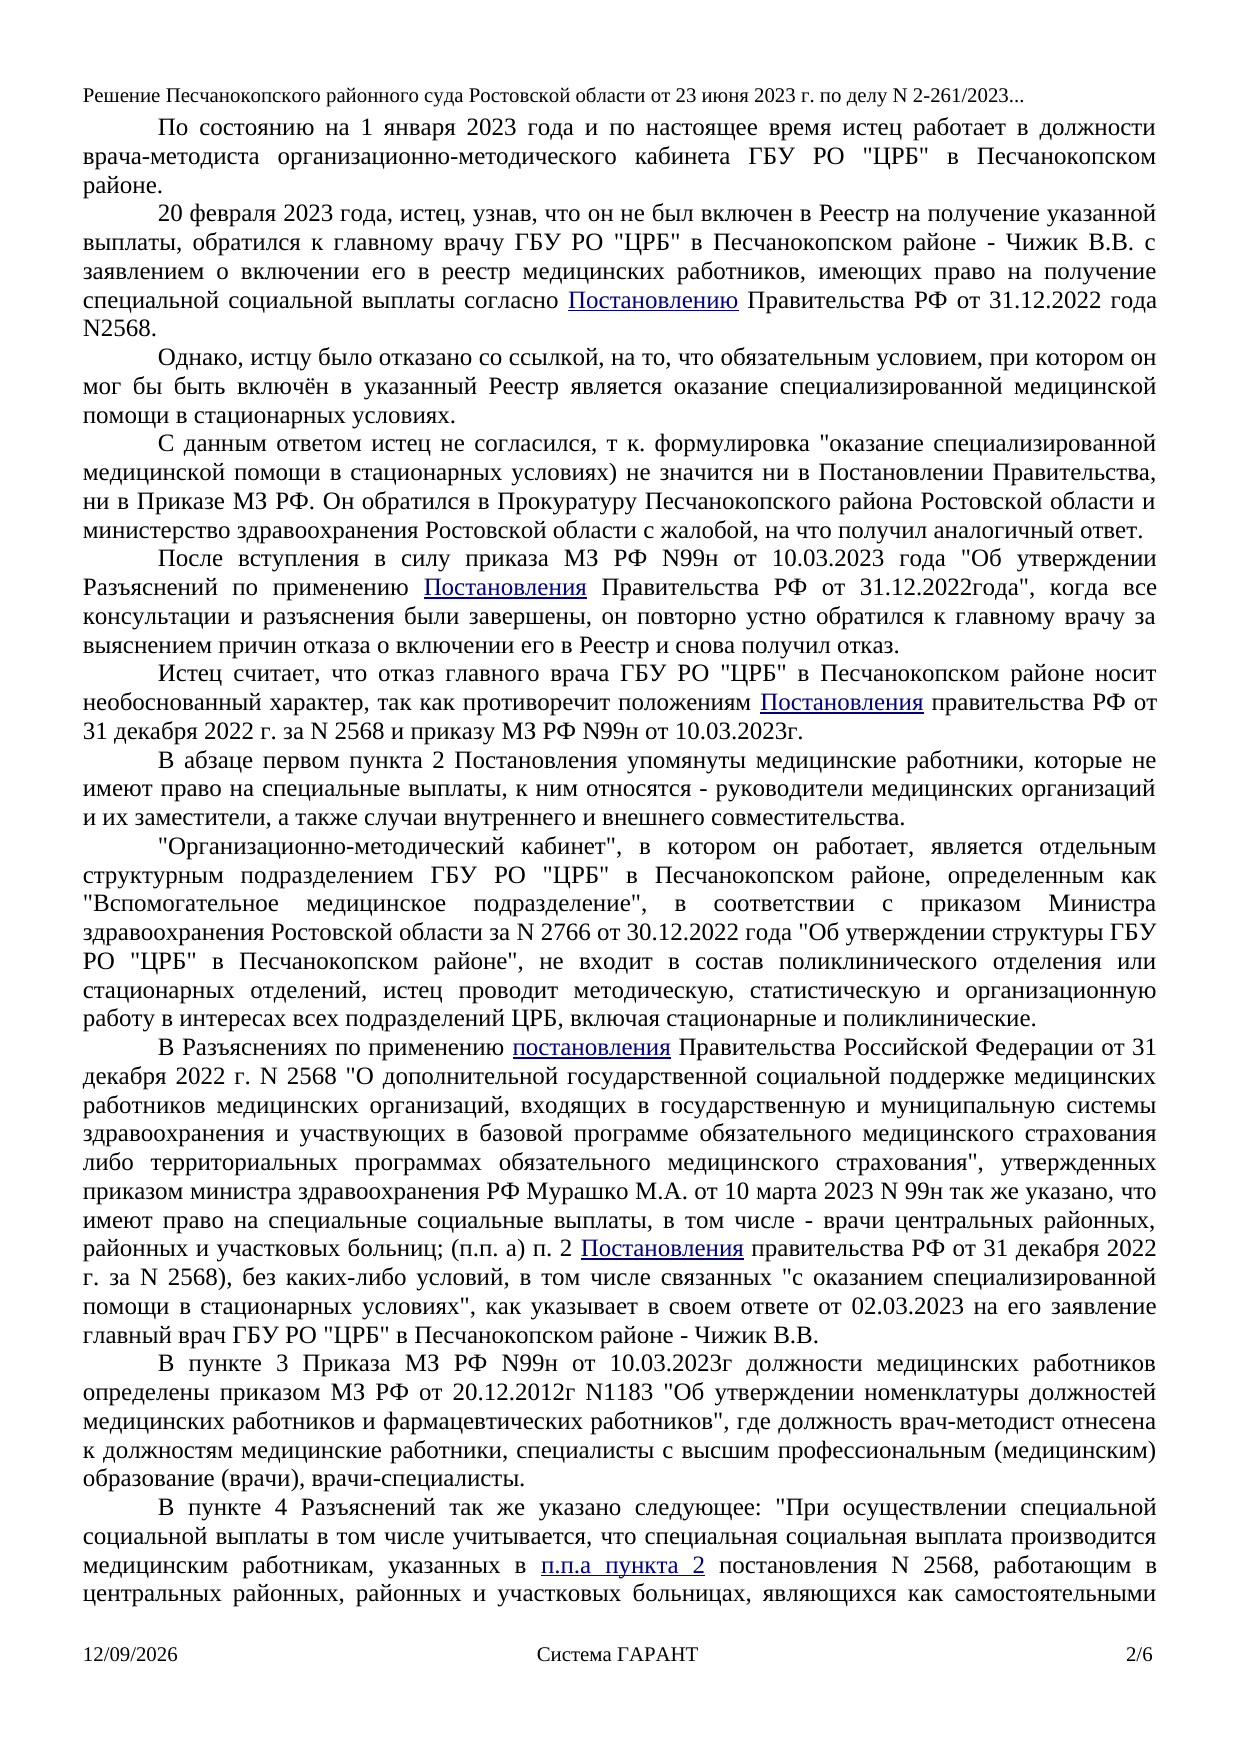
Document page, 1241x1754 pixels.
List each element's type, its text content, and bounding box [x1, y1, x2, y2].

text В пункте 3 Приказа МЗ РФ N99н от 10.03.2023г должности медицинских работников определены приказом МЗ РФ от 20.12.2012г N1183 "Об утверждении номенклатуры должностей медицинских работников и фармацевтических работников", где должность врач-методист отнесена к должностям медицинские работники, специалисты с высшим профессиональным (медицинским) образование (врачи), врачи-специалисты. [83, 1348, 1157, 1492]
text Истец считает, что отказ главного врача ГБУ РО "ЦРБ" в Песчанокопском районе носит необоснованный характер, так как противоречит положениям Постановления правительства РФ от 31 декабря 2022 г. за N 2568 и приказу МЗ РФ N99н от 10.03.2023г. [83, 658, 1157, 745]
text В пункте 4 Разъяснений так же указано следующее: "При осуществлении специальной социальной выплаты в том числе учитывается, что специальная социальная выплата производится медицинским работникам, указанных в п.п.а пункта 2 постановления N 2568, работающим в центральных районных, районных и участковых больницах, являющихся как самостоятельными [83, 1492, 1157, 1607]
text По состоянию на 1 января 2023 года и по настоящее время истец работает в должности врача-методиста организационно-методического кабинета ГБУ РО "ЦРБ" в Песчанокопском районе. [83, 112, 1157, 198]
text "Организационно-методический кабинет", в котором он работает, является отдельным структурным подразделением ГБУ РО "ЦРБ" в Песчанокопском районе, определенным как "Вспомогательное медицинское подразделение", в соответствии с приказом Министра здравоохранения Ростовской области за N 2766 от 30.12.2022 года "Об утверждении структуры ГБУ РО "ЦРБ" в Песчанокопском районе", не входит в состав поликлинического отделения или стационарных отделений, истец проводит методическую, статистическую и организационную работу в интересах всех подразделений ЦРБ, включая стационарные и поликлинические. [83, 831, 1157, 1032]
text Однако, истцу было отказано со ссылкой, на то, что обязательным условием, при котором он мог бы быть включён в указанный Реестр является оказание специализированной медицинской помощи в стационарных условиях. [83, 342, 1157, 428]
text В абзаце первом пункта 2 Постановления упомянуты медицинские работники, которые не имеют право на специальные выплаты, к ним относятся - руководители медицинских организаций и их заместители, а также случаи внутреннего и внешнего совместительства. [83, 745, 1157, 831]
text С данным ответом истец не согласился, т к. формулировка "оказание специализированной медицинской помощи в стационарных условиях) не значится ни в Постановлении Правительства, ни в Приказе МЗ РФ. Он обратился в Прокуратуру Песчанокопского района Ростовской области и министерство здравоохранения Ростовской области с жалобой, на что получил аналогичный ответ. [83, 428, 1157, 543]
text В Разъяснениях по применению постановления Правительства Российской Федерации от 31 декабря 2022 г. N 2568 "О дополнительной государственной социальной поддержке медицинских работников медицинских организаций, входящих в государственную и муниципальную системы здравоохранения и участвующих в базовой программе обязательного медицинского страхования либо территориальных программах обязательного медицинского страхования", утвержденных приказом министра здравоохранения РФ Мурашко М.А. от 10 марта 2023 N 99н так же указано, что имеют право на специальные социальные выплаты, в том числе - врачи центральных районных, районных и участковых больниц; (п.п. а) п. 2 Постановления правительства РФ от 31 декабря 2022 г. за N 2568), без каких-либо условий, в том числе связанных "с оказанием специализированной помощи в стационарных условиях", как указывает в своем ответе от 02.03.2023 на его заявление главный врач ГБУ РО "ЦРБ" в Песчанокопском районе - Чижик В.В. [83, 1032, 1157, 1348]
text 20 февраля 2023 года, истец, узнав, что он не был включен в Реестр на получение указанной выплаты, обратился к главному врачу ГБУ РО "ЦРБ" в Песчанокопском районе - Чижик В.В. с заявлением о включении его в реестр медицинских работников, имеющих право на получение специальной социальной выплаты согласно Постановлению Правительства РФ от 31.12.2022 года N2568. [83, 198, 1157, 342]
text После вступления в силу приказа МЗ РФ N99н от 10.03.2023 года "Об утверждении Разъяснений по применению Постановления Правительства РФ от 31.12.2022года", когда все консультации и разъяснения были завершены, он повторно устно обратился к главному врачу за выяснением причин отказа о включении его в Реестр и снова получил отказ. [83, 543, 1157, 658]
